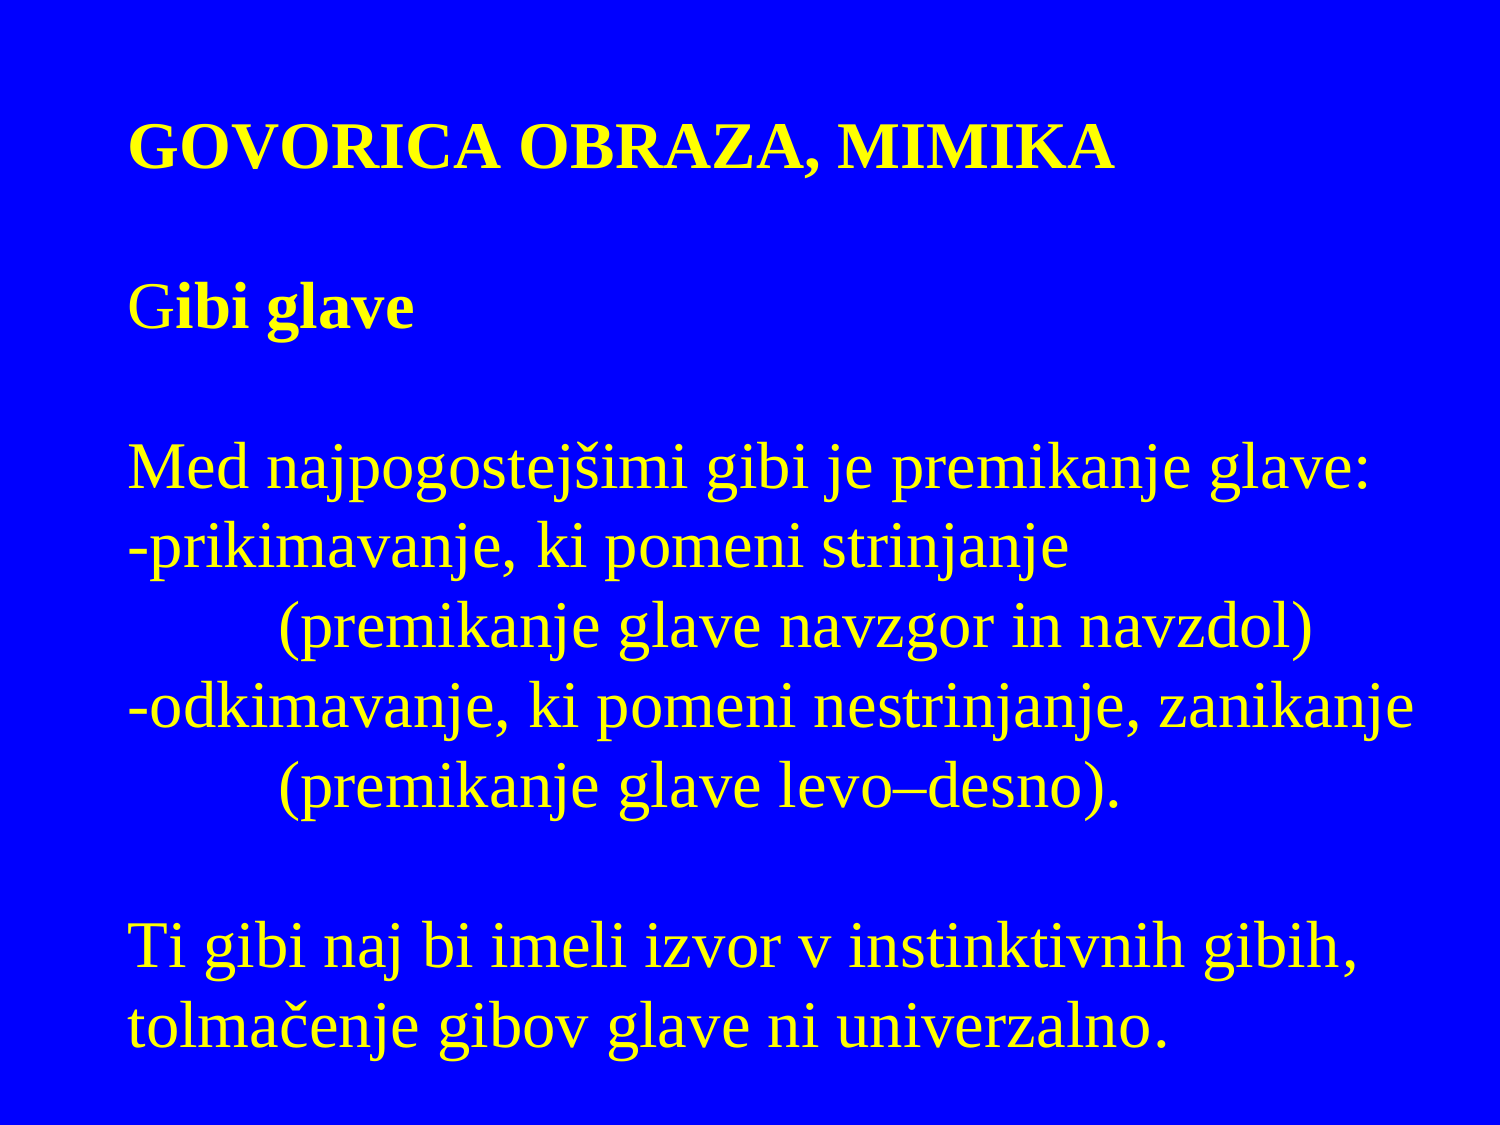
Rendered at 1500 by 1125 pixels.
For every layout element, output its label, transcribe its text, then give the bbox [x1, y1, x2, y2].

title GOVORICA OBRAZA, MIMIKA Gibi glave Med najpogostejšimi gibi je premikanje glave: -prikimavanje, ki pomeni strinjanje (premikanje glave navzgor in navzdol) -odkimavanje, ki pomeni nestrinjanje, zanikanje (premikanje glave levo–desno). Ti gibi naj bi imeli izvor v instinktivnih gibih, tolmačenje gibov glave ni univerzalno. [112, 93, 1450, 1069]
